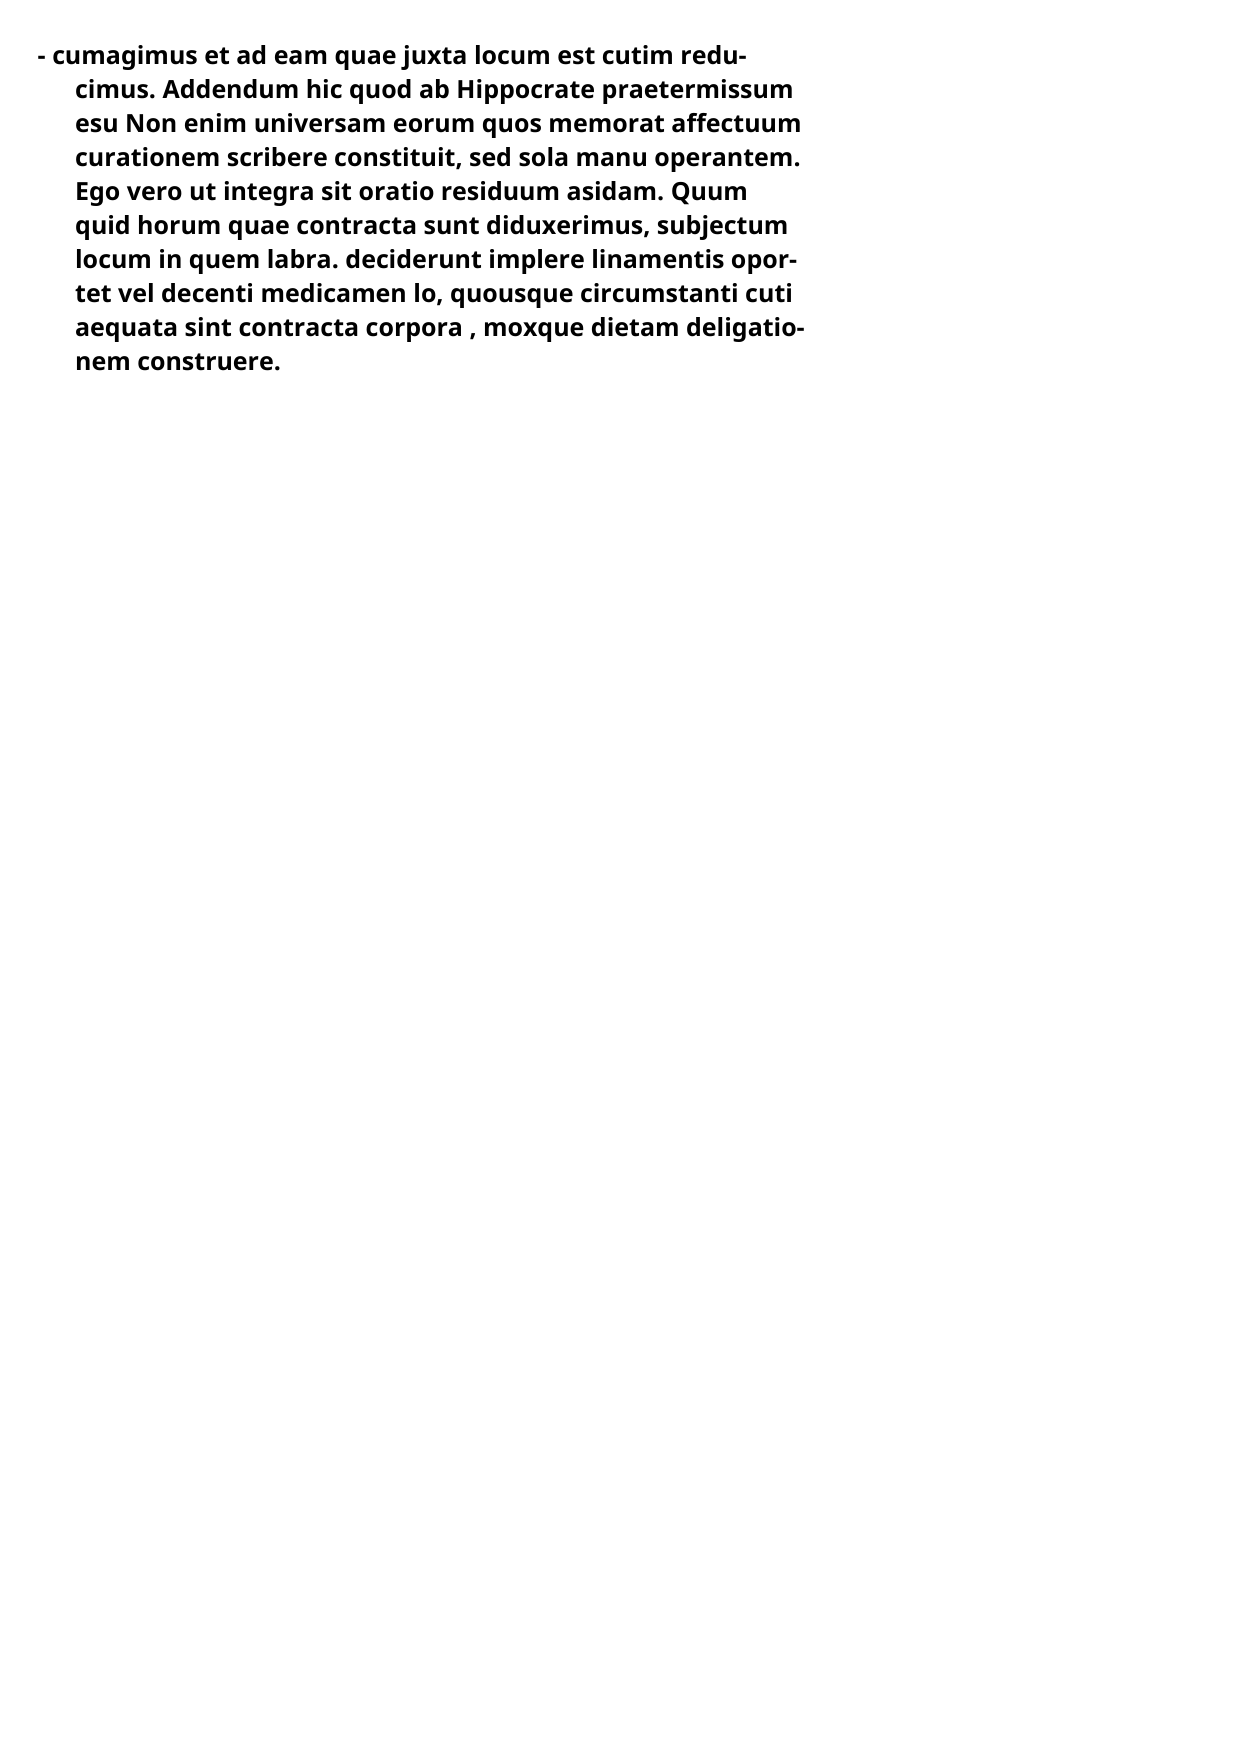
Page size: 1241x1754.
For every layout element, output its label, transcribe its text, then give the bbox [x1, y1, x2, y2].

text - cumagimus et ad eam quae juxta locum est cutim redu- cimus. Addendum hic quod ab Hippocrate praetermissum esu Non enim universam eorum quos memorat affectuum curationem scribere constituit, sed sola manu operantem. Ego vero ut integra sit oratio residuum asidam. Quum quid horum quae contracta sunt diduxerimus, subjectum locum in quem labra. deciderunt implere linamentis opor- tet vel decenti medicamen lo, quousque circumstanti cuti aequata sint contracta corpora , moxque dietam deligatio- nem construere. [37, 37, 1203, 378]
